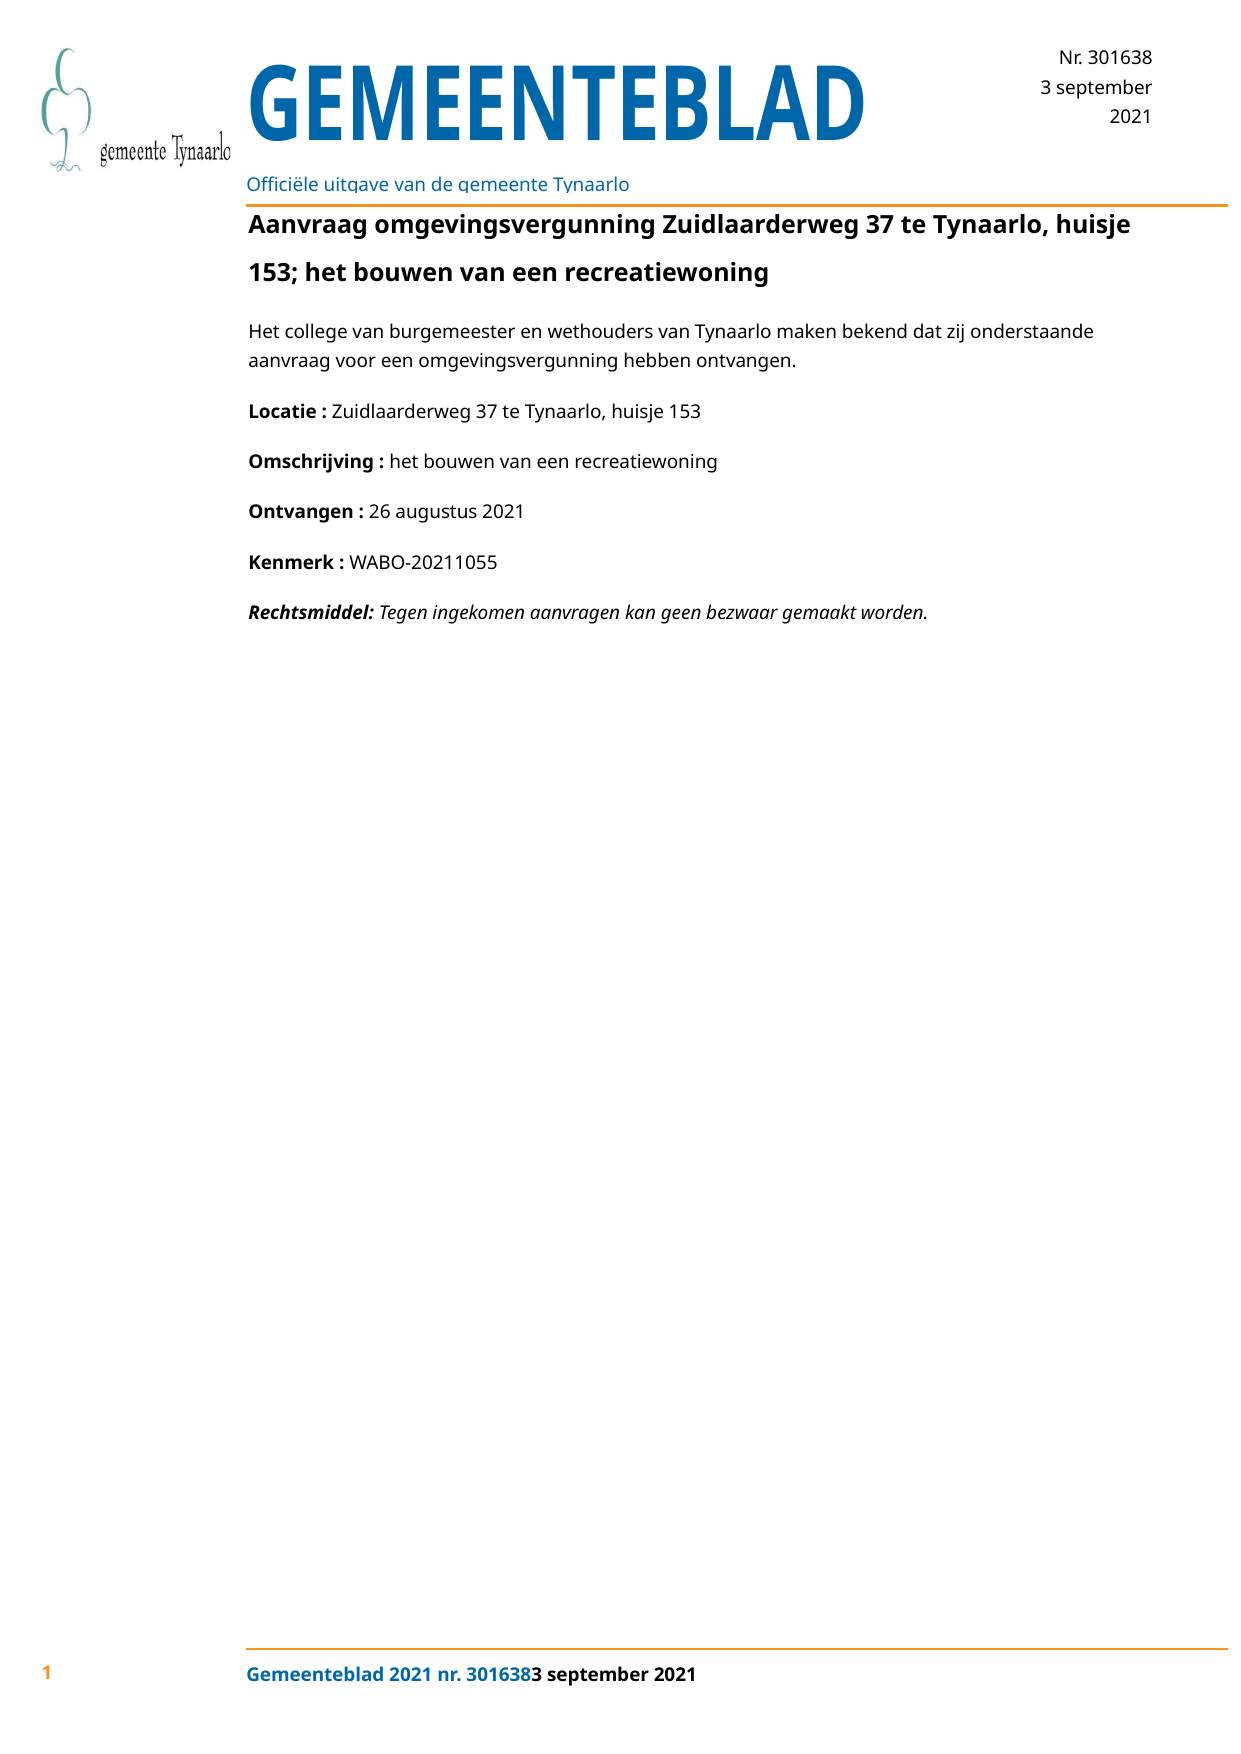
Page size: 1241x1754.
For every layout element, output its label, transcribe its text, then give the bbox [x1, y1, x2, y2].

text Locatie : Zuidlaarderweg 37 te Tynaarlo, huisje 153 [248, 398, 1152, 424]
text Het college van burgemeester en wethouders van Tynaarlo maken bekend dat zij onderstaande aanvraag voor een omgevingsvergunning hebben ontvangen. [248, 318, 1152, 373]
picture [41, 47, 231, 172]
text Rechtsmiddel: Tegen ingekomen aanvragen kan geen bezwaar gemaakt worden. [248, 599, 1152, 625]
text Aanvraag omgevingsvergunning Zuidlaarderweg 37 te Tynaarlo, huisje 153; het bouwen van een recreatiewoning [248, 207, 1152, 288]
text Ontvangen : 26 augustus 2021 [248, 499, 1152, 524]
text Omschrijving : het bouwen van een recreatiewoning [248, 448, 1152, 474]
text Kenmerk : WABO-20211055 [248, 549, 1152, 575]
